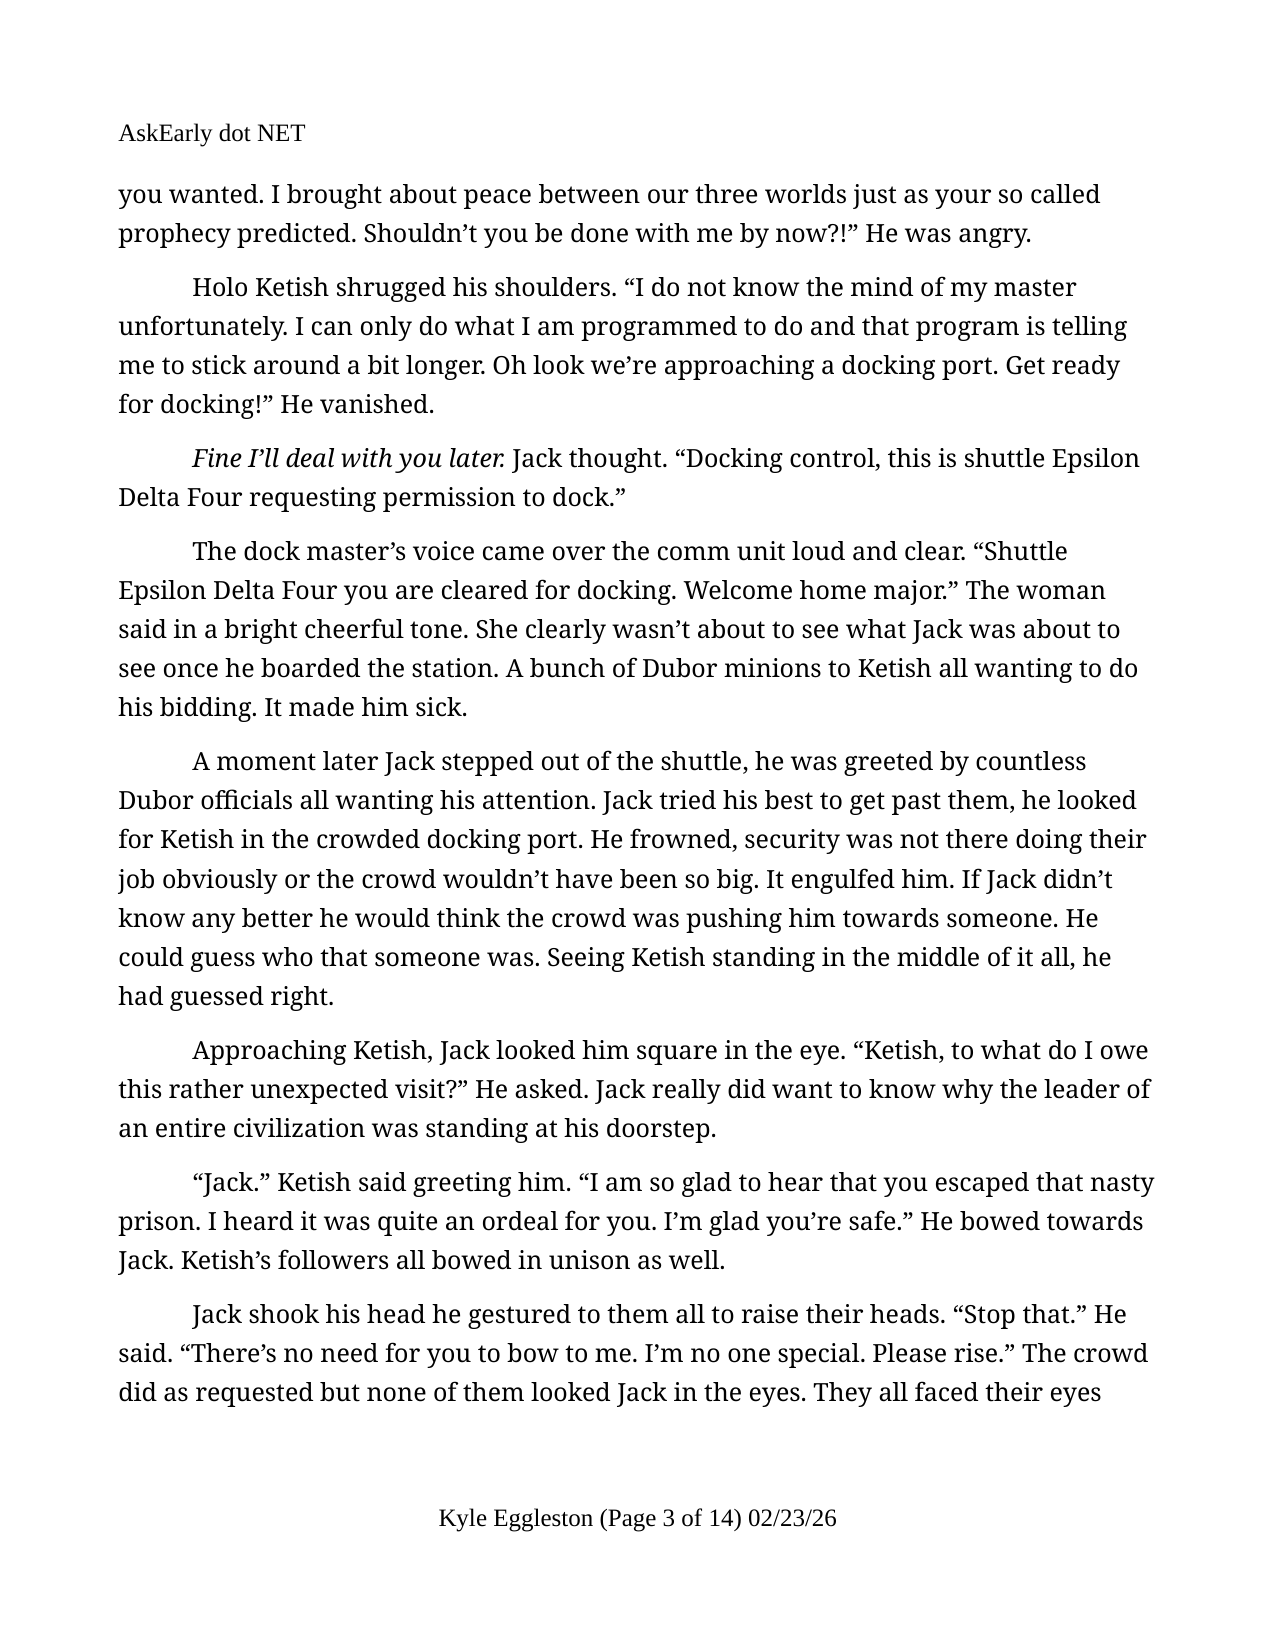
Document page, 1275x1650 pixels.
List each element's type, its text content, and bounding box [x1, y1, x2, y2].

text The dock master’s voice came over the comm unit loud and clear. “Shuttle Epsilon Delta Four you are cleared for docking. Welcome home major.” The woman said in a bright cheerful tone. She clearly wasn’t about to see what Jack was about to see once he boarded the station. A bunch of Dubor minions to Ketish all wanting to do his bidding. It made him sick. [118, 533, 1157, 724]
text Approaching Ketish, Jack looked him square in the eye. “Ketish, to what do I owe this rather unexpected visit?” He asked. Jack really did want to know why the leader of an entire civilization was standing at his doorstep. [118, 1033, 1157, 1145]
text you wanted. I brought about peace between our three worlds just as your so called prophecy predicted. Shouldn’t you be done with me by now?!” He was angry. [118, 176, 1157, 249]
text “Jack.” Ketish said greeting him. “I am so glad to hear that you escaped that nasty prison. I heard it was quite an ordeal for you. I’m glad you’re safe.” He bowed towards Jack. Ketish’s followers all bowed in unison as well. [118, 1165, 1157, 1277]
text Fine I’ll deal with you later. Jack thought. “Docking control, this is shuttle Epsilon Delta Four requesting permission to dock.” [118, 441, 1157, 514]
text Holo Ketish shrugged his shoulders. “I do not know the mind of my master unfortunately. I can only do what I am programmed to do and that program is telling me to stick around a bit longer. Oh look we’re approaching a docking port. Get ready for docking!” He vanished. [118, 269, 1157, 421]
text A moment later Jack stepped out of the shuttle, he was greeted by countless Dubor officials all wanting his attention. Jack tried his best to get past them, he looked for Ketish in the crowded docking port. He frowned, security was not there doing their job obviously or the crowd wouldn’t have been so big. It engulfed him. If Jack didn’t know any better he would think the crowd was pushing him towards someone. He could guess who that someone was. Seeing Ketish standing in the middle of it all, he had guessed right. [118, 744, 1157, 1013]
text Jack shook his head he gestured to them all to raise their heads. “Stop that.” He said. “There’s no need for you to bow to me. I’m no one special. Please rise.” The crowd did as requested but none of them looked Jack in the eyes. They all faced their eyes [118, 1297, 1157, 1409]
